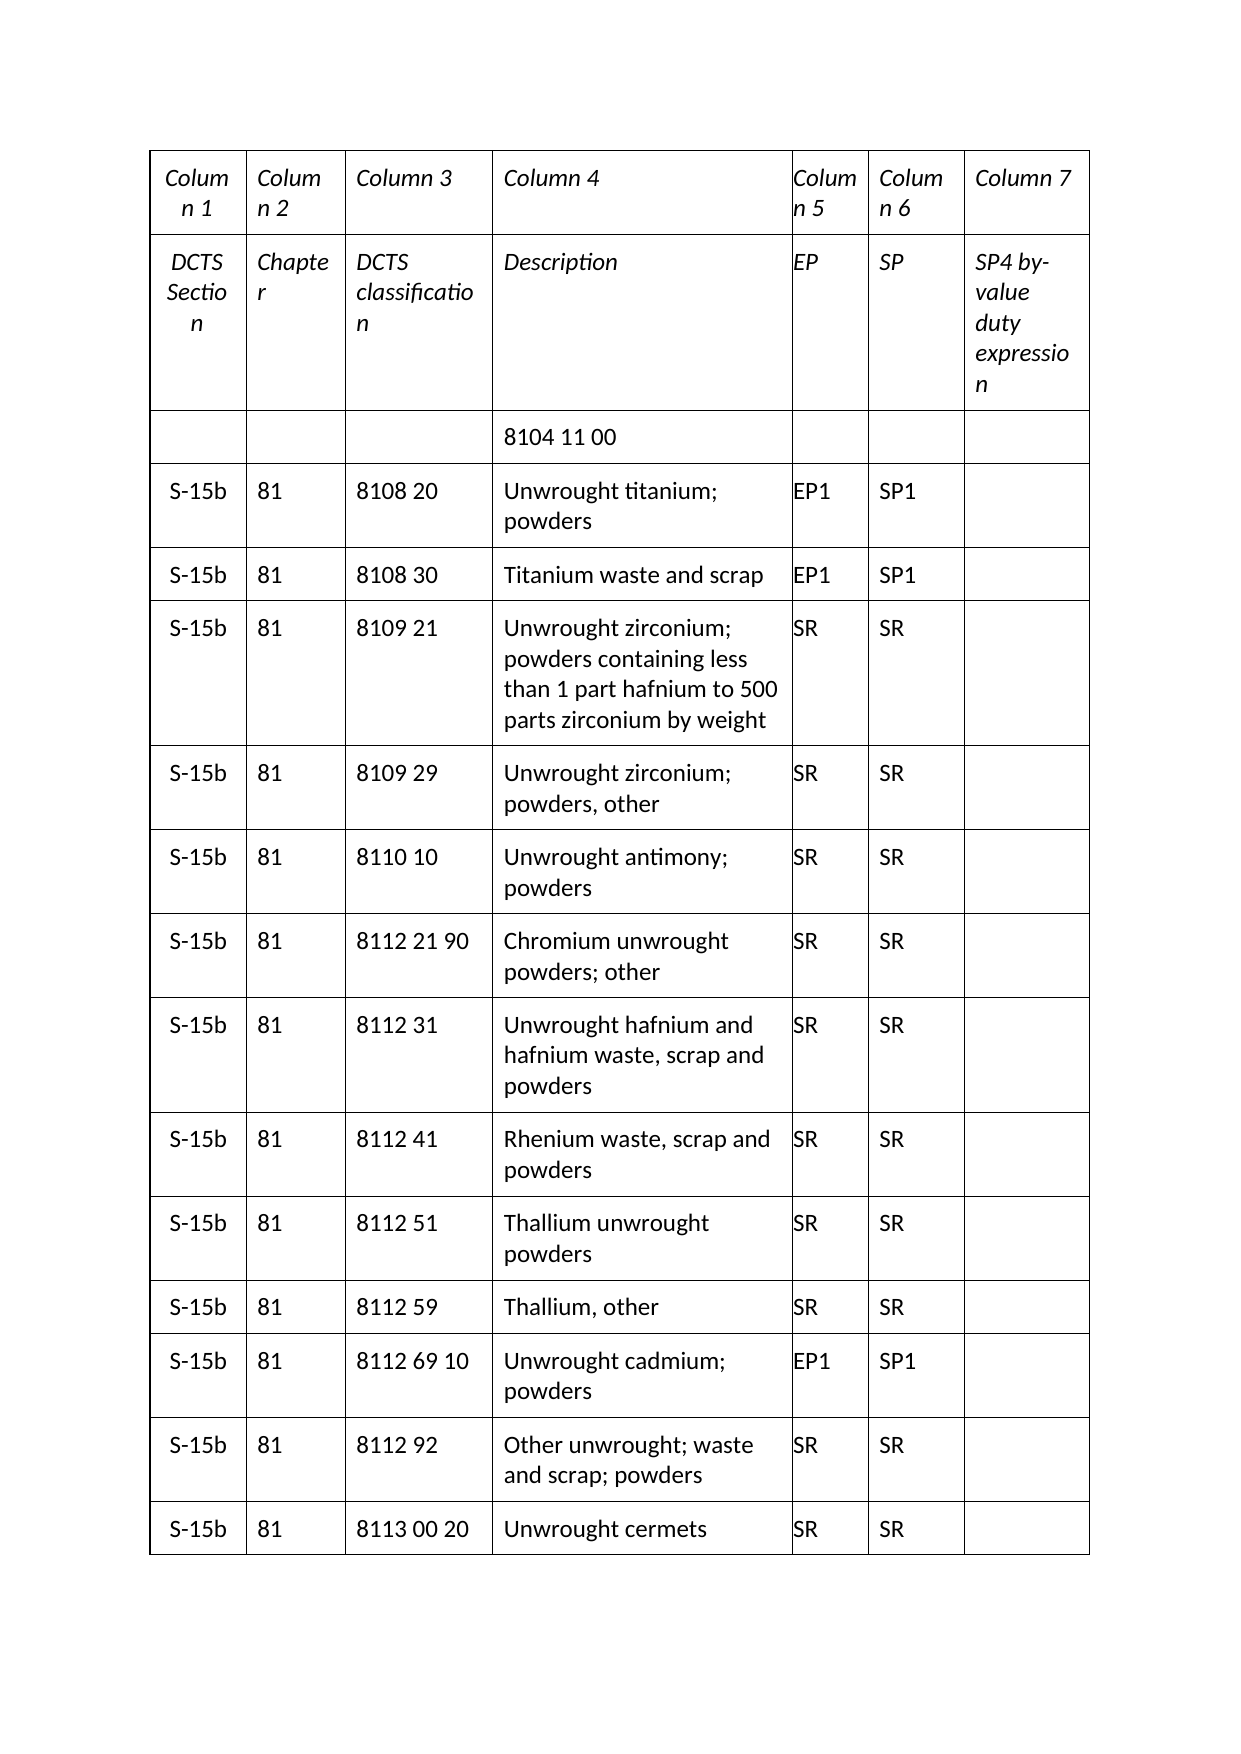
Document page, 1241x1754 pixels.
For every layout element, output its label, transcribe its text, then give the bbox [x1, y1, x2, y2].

table_cell 8108 20 [346, 464, 492, 547]
table_cell [793, 411, 868, 463]
table_cell Unwrought titanium; powders [493, 464, 792, 547]
table_cell S-15b [151, 1334, 246, 1417]
table_cell [965, 548, 1089, 600]
table_cell 8108 30 [346, 548, 492, 600]
table_cell 81 [247, 1281, 345, 1333]
table_header Column 3 [346, 151, 492, 234]
table_cell S-15b [151, 464, 246, 547]
table_cell Chromium unwrought powders; other [493, 914, 792, 997]
table_cell 81 [247, 746, 345, 829]
table_cell S-15b [151, 1418, 246, 1501]
table_cell Description [493, 235, 792, 409]
table_cell S-15b [151, 998, 246, 1112]
table_header Column 4 [493, 151, 792, 234]
table_cell SR [869, 746, 964, 829]
table_cell [965, 998, 1089, 1112]
table_header Column 5 [793, 151, 868, 234]
table_cell DCTS Section [151, 235, 246, 409]
table_cell 8112 21 90 [346, 914, 492, 997]
table_cell Unwrought cadmium; powders [493, 1334, 792, 1417]
table_cell 81 [247, 548, 345, 600]
table_cell [869, 411, 964, 463]
table_cell [151, 411, 246, 463]
table_cell [965, 1113, 1089, 1196]
table_cell SR [793, 914, 868, 997]
table_cell EP1 [793, 548, 868, 600]
table_cell Chapter [247, 235, 345, 409]
table_cell 8110 10 [346, 830, 492, 913]
table_cell [965, 1197, 1089, 1279]
table_cell SR [793, 1502, 868, 1554]
table_cell [965, 746, 1089, 829]
table_cell Titanium waste and scrap [493, 548, 792, 600]
table_cell [965, 601, 1089, 745]
table_cell 8109 21 [346, 601, 492, 745]
table_cell S-15b [151, 601, 246, 745]
table_cell 8112 59 [346, 1281, 492, 1333]
table_cell SR [793, 1113, 868, 1196]
table_cell [965, 914, 1089, 997]
table_cell SR [793, 601, 868, 745]
table_cell 8109 29 [346, 746, 492, 829]
table_cell SR [793, 830, 868, 913]
table_cell [965, 1281, 1089, 1333]
table_cell SR [869, 998, 964, 1112]
table_cell [965, 464, 1089, 547]
table_cell [346, 411, 492, 463]
table_cell 8112 69 10 [346, 1334, 492, 1417]
table_cell Rhenium waste, scrap and powders [493, 1113, 792, 1196]
table_cell [965, 1418, 1089, 1501]
table_cell 8112 92 [346, 1418, 492, 1501]
table_cell 81 [247, 464, 345, 547]
table_cell 8112 31 [346, 998, 492, 1112]
table_cell SP1 [869, 548, 964, 600]
table_cell Thallium, other [493, 1281, 792, 1333]
table_cell 81 [247, 1197, 345, 1279]
table_cell S-15b [151, 1197, 246, 1279]
table_cell 81 [247, 1113, 345, 1196]
table_cell Thallium unwrought powders [493, 1197, 792, 1279]
table_cell EP1 [793, 464, 868, 547]
table_cell SR [793, 1197, 868, 1279]
table_cell 8104 11 00 [493, 411, 792, 463]
table_header Column 1 [151, 151, 246, 234]
table_cell SP1 [869, 1334, 964, 1417]
table_cell SP1 [869, 464, 964, 547]
table_cell S-15b [151, 548, 246, 600]
table_header Column 2 [247, 151, 345, 234]
table_cell SR [869, 1281, 964, 1333]
table_cell SR [869, 1197, 964, 1279]
table_cell EP [793, 235, 868, 409]
table_cell S-15b [151, 914, 246, 997]
table_cell SR [793, 998, 868, 1112]
table_cell SR [869, 830, 964, 913]
table_cell EP1 [793, 1334, 868, 1417]
table_cell SP4 by-value duty expression [965, 235, 1089, 409]
table_cell SR [869, 914, 964, 997]
table_cell SR [869, 1113, 964, 1196]
table_cell 81 [247, 601, 345, 745]
table_cell SR [793, 746, 868, 829]
table_cell [247, 411, 345, 463]
table_cell 81 [247, 1418, 345, 1501]
table_cell 81 [247, 1334, 345, 1417]
table_cell 81 [247, 1502, 345, 1554]
table_cell Unwrought hafnium and hafnium waste, scrap and powders [493, 998, 792, 1112]
table_cell SR [869, 601, 964, 745]
table_header Column 6 [869, 151, 964, 234]
table_cell 8113 00 20 [346, 1502, 492, 1554]
table_header Column 7 [965, 151, 1089, 234]
table_cell SR [793, 1281, 868, 1333]
table_cell [965, 830, 1089, 913]
table_cell [965, 411, 1089, 463]
table_cell Unwrought zirconium; powders, other [493, 746, 792, 829]
table_cell SR [869, 1502, 964, 1554]
table_cell SR [793, 1418, 868, 1501]
table_cell S-15b [151, 1281, 246, 1333]
table_cell [965, 1502, 1089, 1554]
table_cell SR [869, 1418, 964, 1501]
table_cell 81 [247, 830, 345, 913]
table_cell 81 [247, 914, 345, 997]
table_cell Unwrought cermets [493, 1502, 792, 1554]
table_cell 8112 41 [346, 1113, 492, 1196]
table_cell 8112 51 [346, 1197, 492, 1279]
table_cell S-15b [151, 1502, 246, 1554]
table_cell [965, 1334, 1089, 1417]
table_cell S-15b [151, 746, 246, 829]
table_cell Other unwrought; waste and scrap; powders [493, 1418, 792, 1501]
table_cell Unwrought antimony; powders [493, 830, 792, 913]
table_cell S-15b [151, 830, 246, 913]
table_cell 81 [247, 998, 345, 1112]
table_cell Unwrought zirconium; powders containing less than 1 part hafnium to 500 parts zirconium by weight [493, 601, 792, 745]
table_cell DCTS classification [346, 235, 492, 409]
table_cell S-15b [151, 1113, 246, 1196]
table_cell SP [869, 235, 964, 409]
